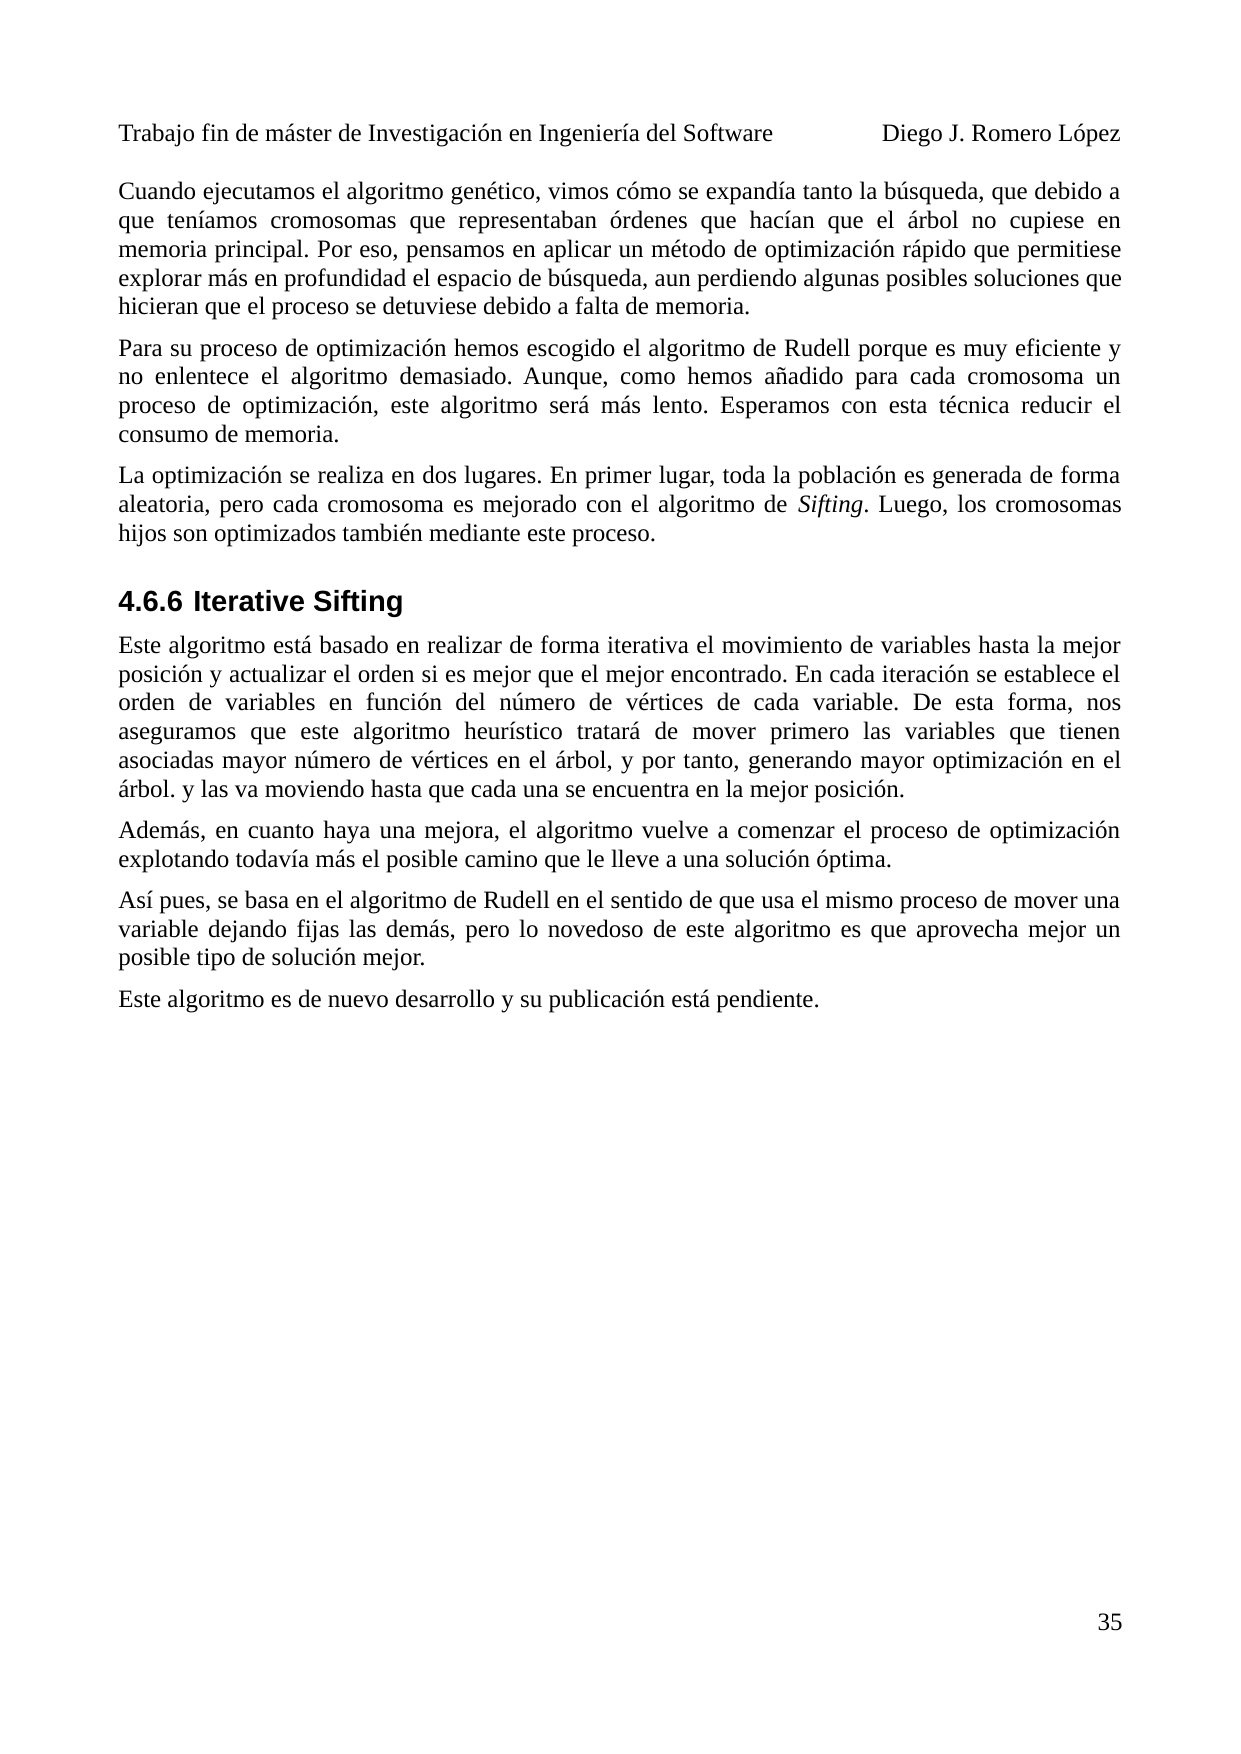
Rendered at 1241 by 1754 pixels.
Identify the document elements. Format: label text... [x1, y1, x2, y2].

text Este algoritmo es de nuevo desarrollo y su publicación está pendiente. [118, 984, 1122, 1012]
text Para su proceso de optimización hemos escogido el algoritmo de Rudell porque es muy eficiente y no enlentece el algoritmo demasiado. Aunque, como hemos añadido para cada cromosoma un proceso de optimización, este algoritmo será más lento. Esperamos con esta técnica reducir el consumo de memoria. [118, 333, 1122, 448]
text Este algoritmo está basado en realizar de forma iterativa el movimiento de variables hasta la mejor posición y actualizar el orden si es mejor que el mejor encontrado. En cada iteración se establece el orden de variables en función del número de vértices de cada variable. De esta forma, nos aseguramos que este algoritmo heurístico tratará de mover primero las variables que tienen asociadas mayor número de vértices en el árbol, y por tanto, generando mayor optimización en el árbol. y las va moviendo hasta que cada una se encuentra en la mejor posición. [118, 630, 1122, 802]
text La optimización se realiza en dos lugares. En primer lugar, toda la población es generada de forma aleatoria, pero cada cromosoma es mejorado con el algoritmo de Sifting. Luego, los cromosomas hijos son optimizados también mediante este proceso. [118, 460, 1122, 546]
text Además, en cuanto haya una mejora, el algoritmo vuelve a comenzar el proceso de optimización explotando todavía más el posible camino que le lleve a una solución óptima. [118, 815, 1122, 872]
text Así pues, se basa en el algoritmo de Rudell en el sentido de que usa el mismo proceso de mover una variable dejando fijas las demás, pero lo novedoso de este algoritmo es que aprovecha mejor un posible tipo de solución mejor. [118, 885, 1122, 971]
subtitle Iterative Sifting [118, 584, 1122, 617]
text Cuando ejecutamos el algoritmo genético, vimos cómo se expandía tanto la búsqueda, que debido a que teníamos cromosomas que representaban órdenes que hacían que el árbol no cupiese en memoria principal. Por eso, pensamos en aplicar un método de optimización rápido que permitiese explorar más en profundidad el espacio de búsqueda, aun perdiendo algunas posibles soluciones que hicieran que el proceso se detuviese debido a falta de memoria. [118, 176, 1122, 320]
